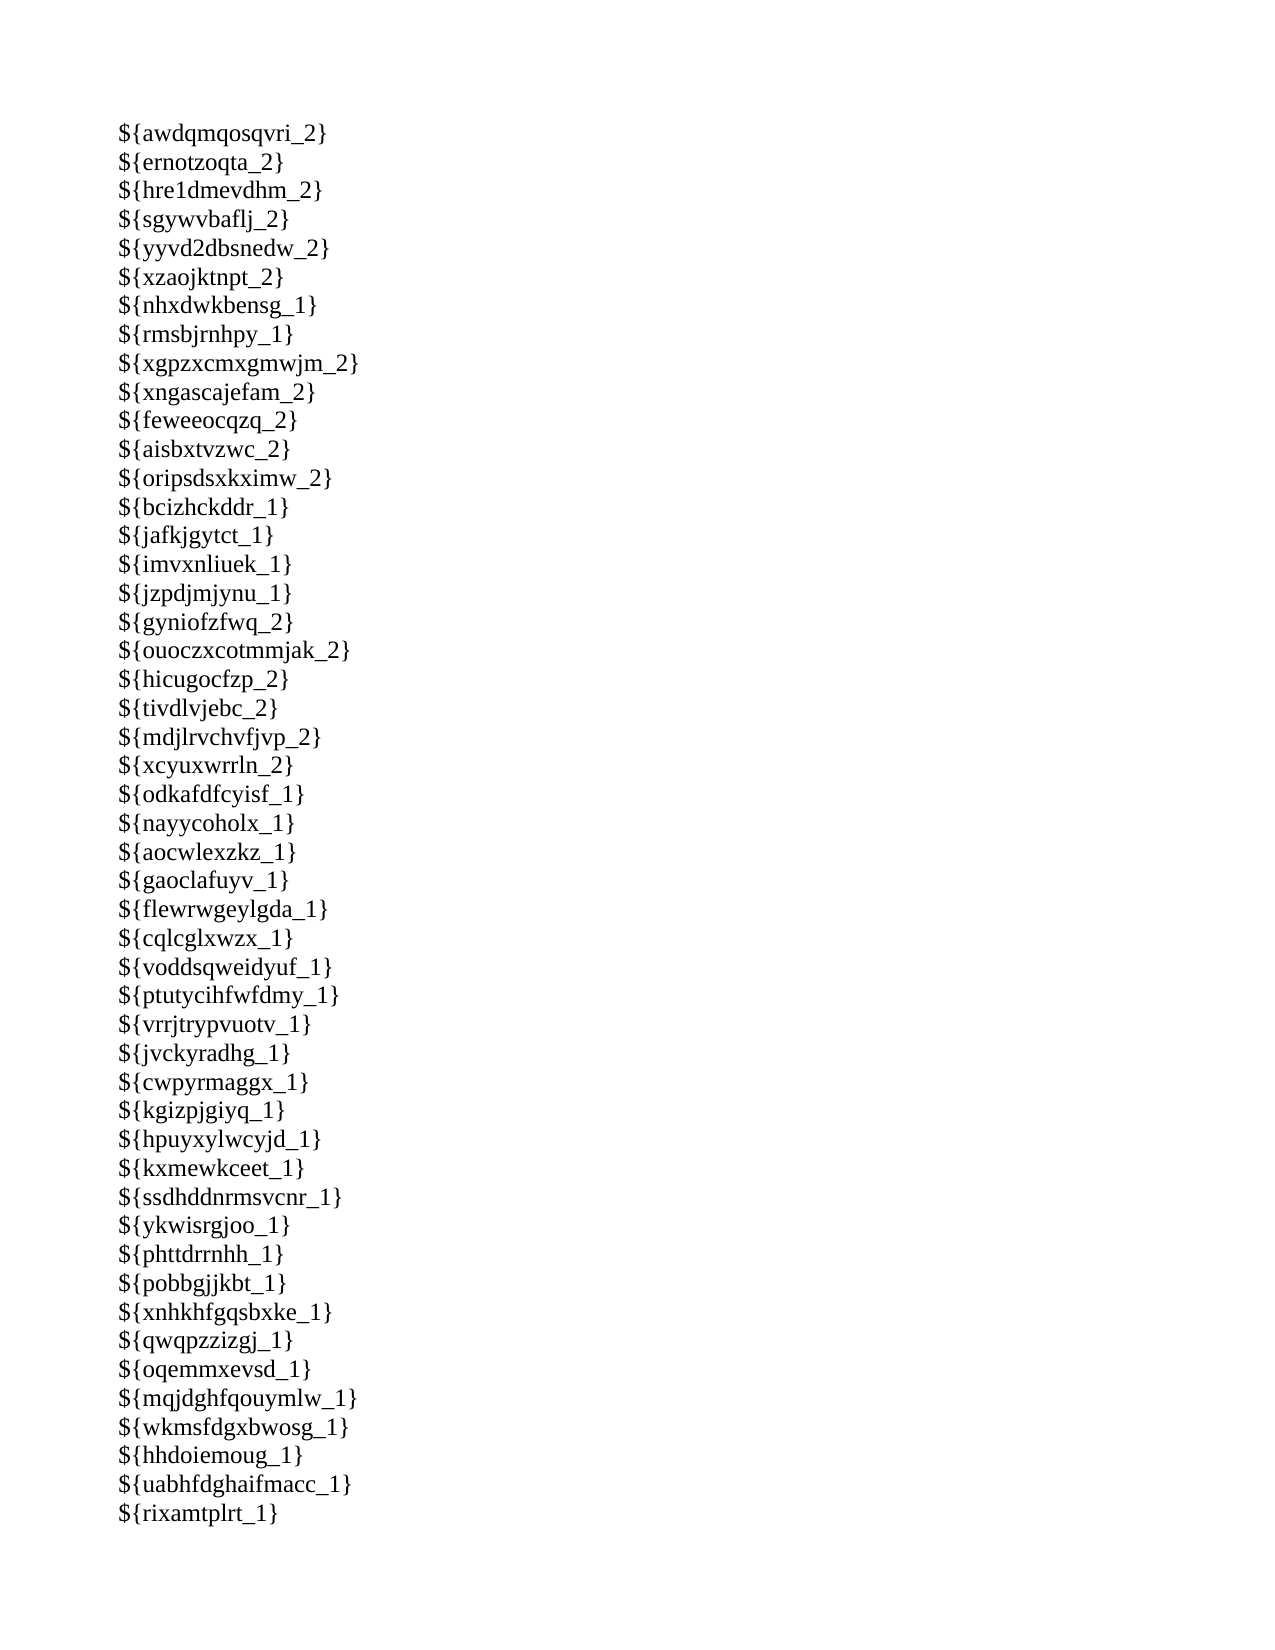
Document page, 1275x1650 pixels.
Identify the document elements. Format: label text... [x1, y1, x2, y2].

text ${cwpyrmaggx_1} [118, 1067, 1157, 1096]
text ${vrrjtrypvuotv_1} [118, 1009, 1157, 1038]
text ${aisbxtvzwc_2} [118, 434, 1157, 463]
text ${qwqpzzizgj_1} [118, 1326, 1157, 1354]
text ${kgizpjgiyq_1} [118, 1096, 1157, 1124]
text ${xcyuxwrrln_2} [118, 751, 1157, 779]
text ${yyvd2dbsnedw_2} [118, 233, 1157, 262]
text ${xngascajefam_2} [118, 377, 1157, 406]
text ${kxmewkceet_1} [118, 1153, 1157, 1182]
text ${phttdrrnhh_1} [118, 1239, 1157, 1268]
text ${xgpzxcmxgmwjm_2} [118, 348, 1157, 377]
text ${rixamtplrt_1} [118, 1498, 1157, 1527]
text ${rmsbjrnhpy_1} [118, 319, 1157, 348]
text ${pobbgjjkbt_1} [118, 1268, 1157, 1297]
text ${gaoclafuyv_1} [118, 866, 1157, 894]
text ${feweeocqzq_2} [118, 406, 1157, 434]
text ${ssdhddnrmsvcnr_1} [118, 1182, 1157, 1211]
text ${wkmsfdgxbwosg_1} [118, 1412, 1157, 1441]
text ${hre1dmevdhm_2} [118, 176, 1157, 204]
text ${jzpdjmjynu_1} [118, 578, 1157, 607]
text ${ykwisrgjoo_1} [118, 1211, 1157, 1239]
text ${mdjlrvchvfjvp_2} [118, 722, 1157, 751]
text ${nayycoholx_1} [118, 808, 1157, 837]
text ${sgywvbaflj_2} [118, 204, 1157, 233]
text ${nhxdwkbensg_1} [118, 291, 1157, 319]
text ${flewrwgeylgda_1} [118, 894, 1157, 923]
text ${hhdoiemoug_1} [118, 1441, 1157, 1469]
text ${jafkjgytct_1} [118, 521, 1157, 549]
text ${mqjdghfqouymlw_1} [118, 1383, 1157, 1412]
text ${awdqmqosqvri_2} [118, 118, 1157, 147]
text ${imvxnliuek_1} [118, 549, 1157, 578]
text ${uabhfdghaifmacc_1} [118, 1469, 1157, 1498]
text ${xzaojktnpt_2} [118, 262, 1157, 291]
text ${xnhkhfgqsbxke_1} [118, 1297, 1157, 1326]
text ${ernotzoqta_2} [118, 147, 1157, 176]
text ${hicugocfzp_2} [118, 664, 1157, 693]
text ${bcizhckddr_1} [118, 492, 1157, 521]
text ${gyniofzfwq_2} [118, 607, 1157, 636]
text ${cqlcglxwzx_1} [118, 923, 1157, 952]
text ${hpuyxylwcyjd_1} [118, 1124, 1157, 1153]
text ${oripsdsxkximw_2} [118, 463, 1157, 492]
text ${oqemmxevsd_1} [118, 1354, 1157, 1383]
text ${ouoczxcotmmjak_2} [118, 636, 1157, 664]
text ${jvckyradhg_1} [118, 1038, 1157, 1067]
text ${tivdlvjebc_2} [118, 693, 1157, 722]
text ${odkafdfcyisf_1} [118, 779, 1157, 808]
text ${voddsqweidyuf_1} [118, 952, 1157, 981]
text ${ptutycihfwfdmy_1} [118, 981, 1157, 1009]
text ${aocwlexzkz_1} [118, 837, 1157, 866]
